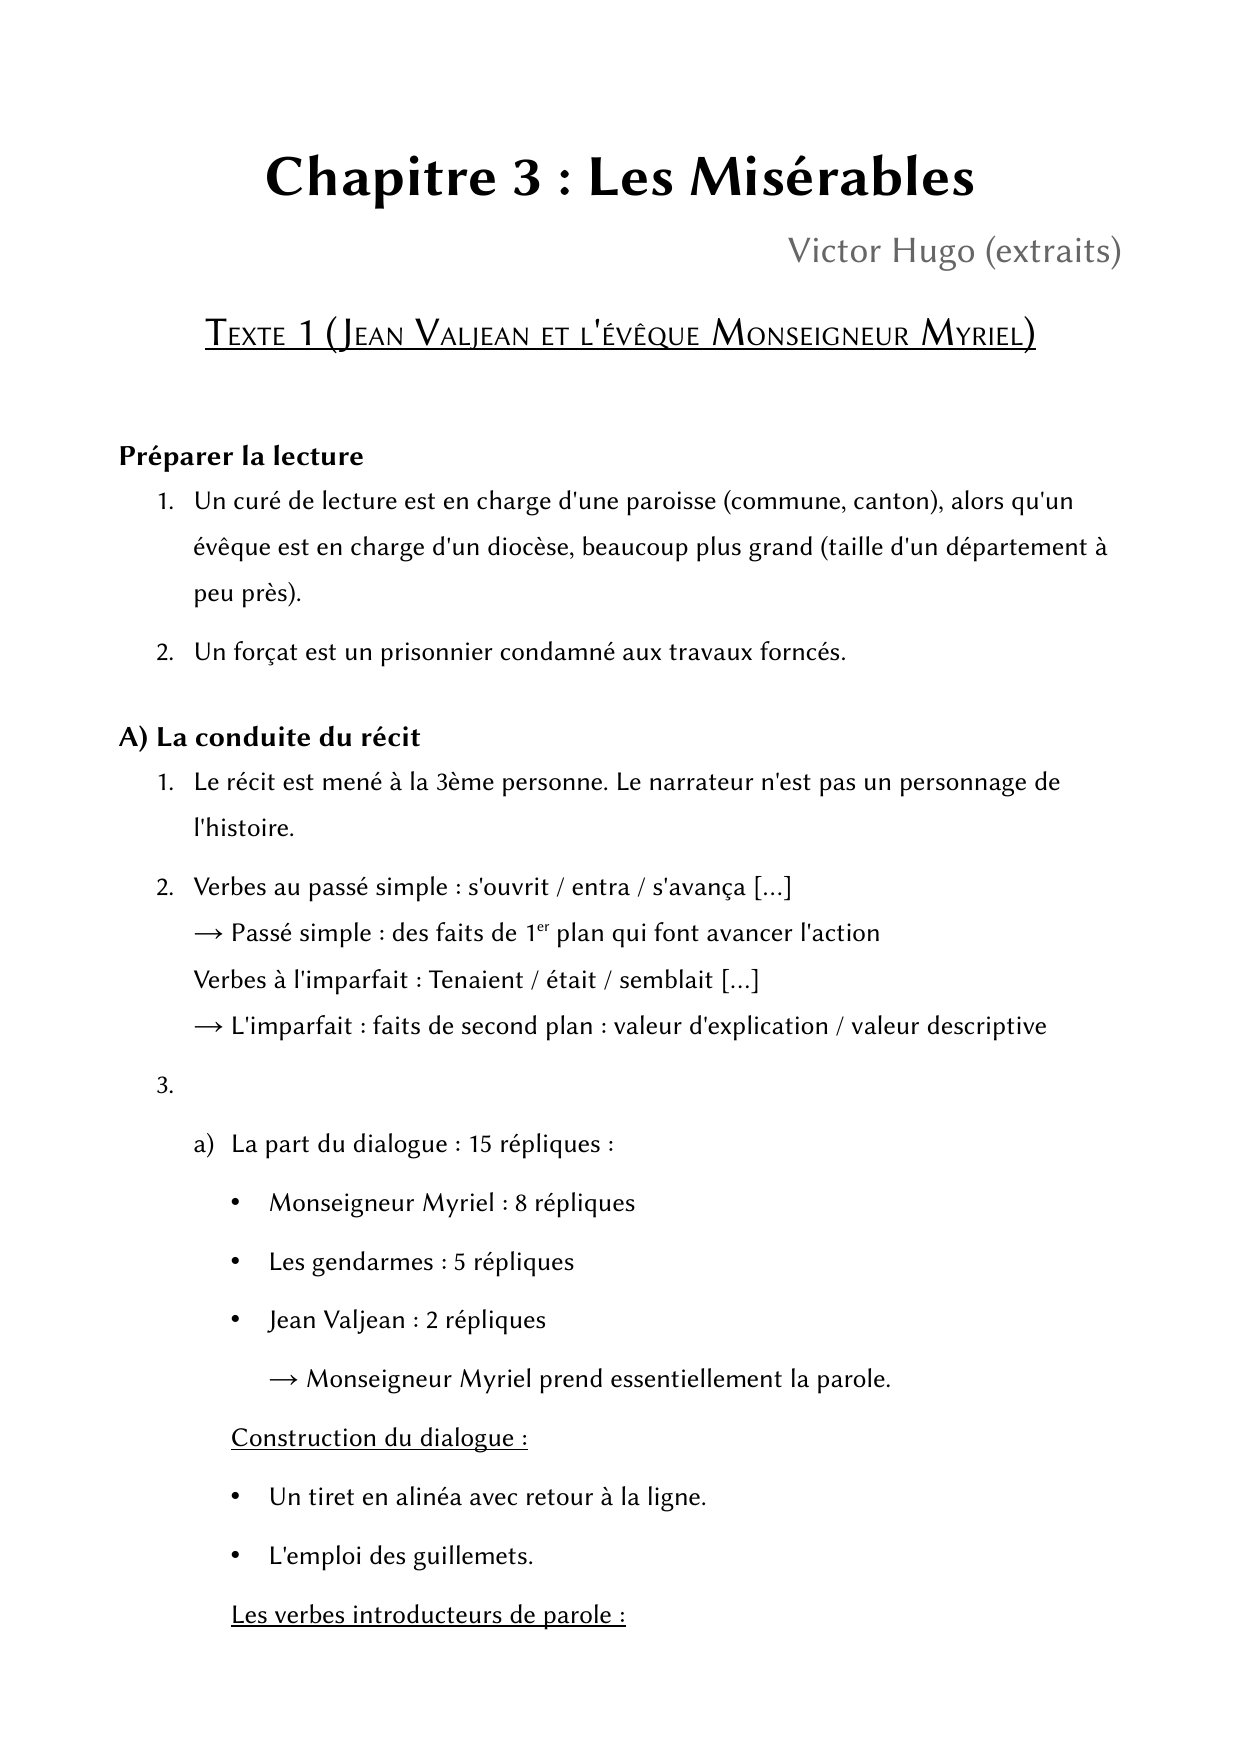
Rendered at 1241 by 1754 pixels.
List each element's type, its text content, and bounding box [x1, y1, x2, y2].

list Un tiret en alinéa avec retour à la ligne. [231, 1481, 1122, 1512]
list La part du dialogue : 15 répliques : [193, 1128, 1122, 1159]
list Jean Valjean : 2 répliques [231, 1304, 1122, 1336]
subtitle Préparer la lecture [118, 439, 1122, 472]
list L'emploi des guillemets. [231, 1540, 1122, 1571]
list Verbes au passé simple : s'ouvrit / entra / s'avança […] → Passé simple : des faits de 1er plan qui font avancer l'action Verbes à l'imparfait : Tenaient / était / semblait […] → L'imparfait : faits de second plan : valeur d'explication / valeur descriptive [156, 871, 1122, 1041]
title Chapitre 3 : Les Misérables [118, 143, 1122, 210]
subtitle Victor Hugo (extraits) [118, 228, 1122, 271]
list Un curé de lecture est en charge d'une paroisse (commune, canton), alors qu'un évêque est en charge d'un diocèse, beaucoup plus grand (taille d'un département à peu près). [156, 485, 1122, 608]
list Construction du dialogue : [193, 1422, 1122, 1453]
list Monseigneur Myriel : 8 répliques [231, 1187, 1122, 1218]
subtitle Texte 1 (Jean Valjean et l'évêque Monseigneur Myriel) [118, 308, 1122, 355]
list Un forçat est un prisonnier condamné aux travaux forncés. [156, 636, 1122, 667]
list Le récit est mené à la 3ème personne. Le narrateur n'est pas un personnage de l'histoire. [156, 766, 1122, 843]
subtitle A) La conduite du récit [118, 720, 1122, 753]
list → Monseigneur Myriel prend essentiellement la parole. [231, 1363, 1122, 1394]
list Les verbes introducteurs de parole : [193, 1599, 1122, 1630]
list Les gendarmes : 5 répliques [231, 1246, 1122, 1277]
